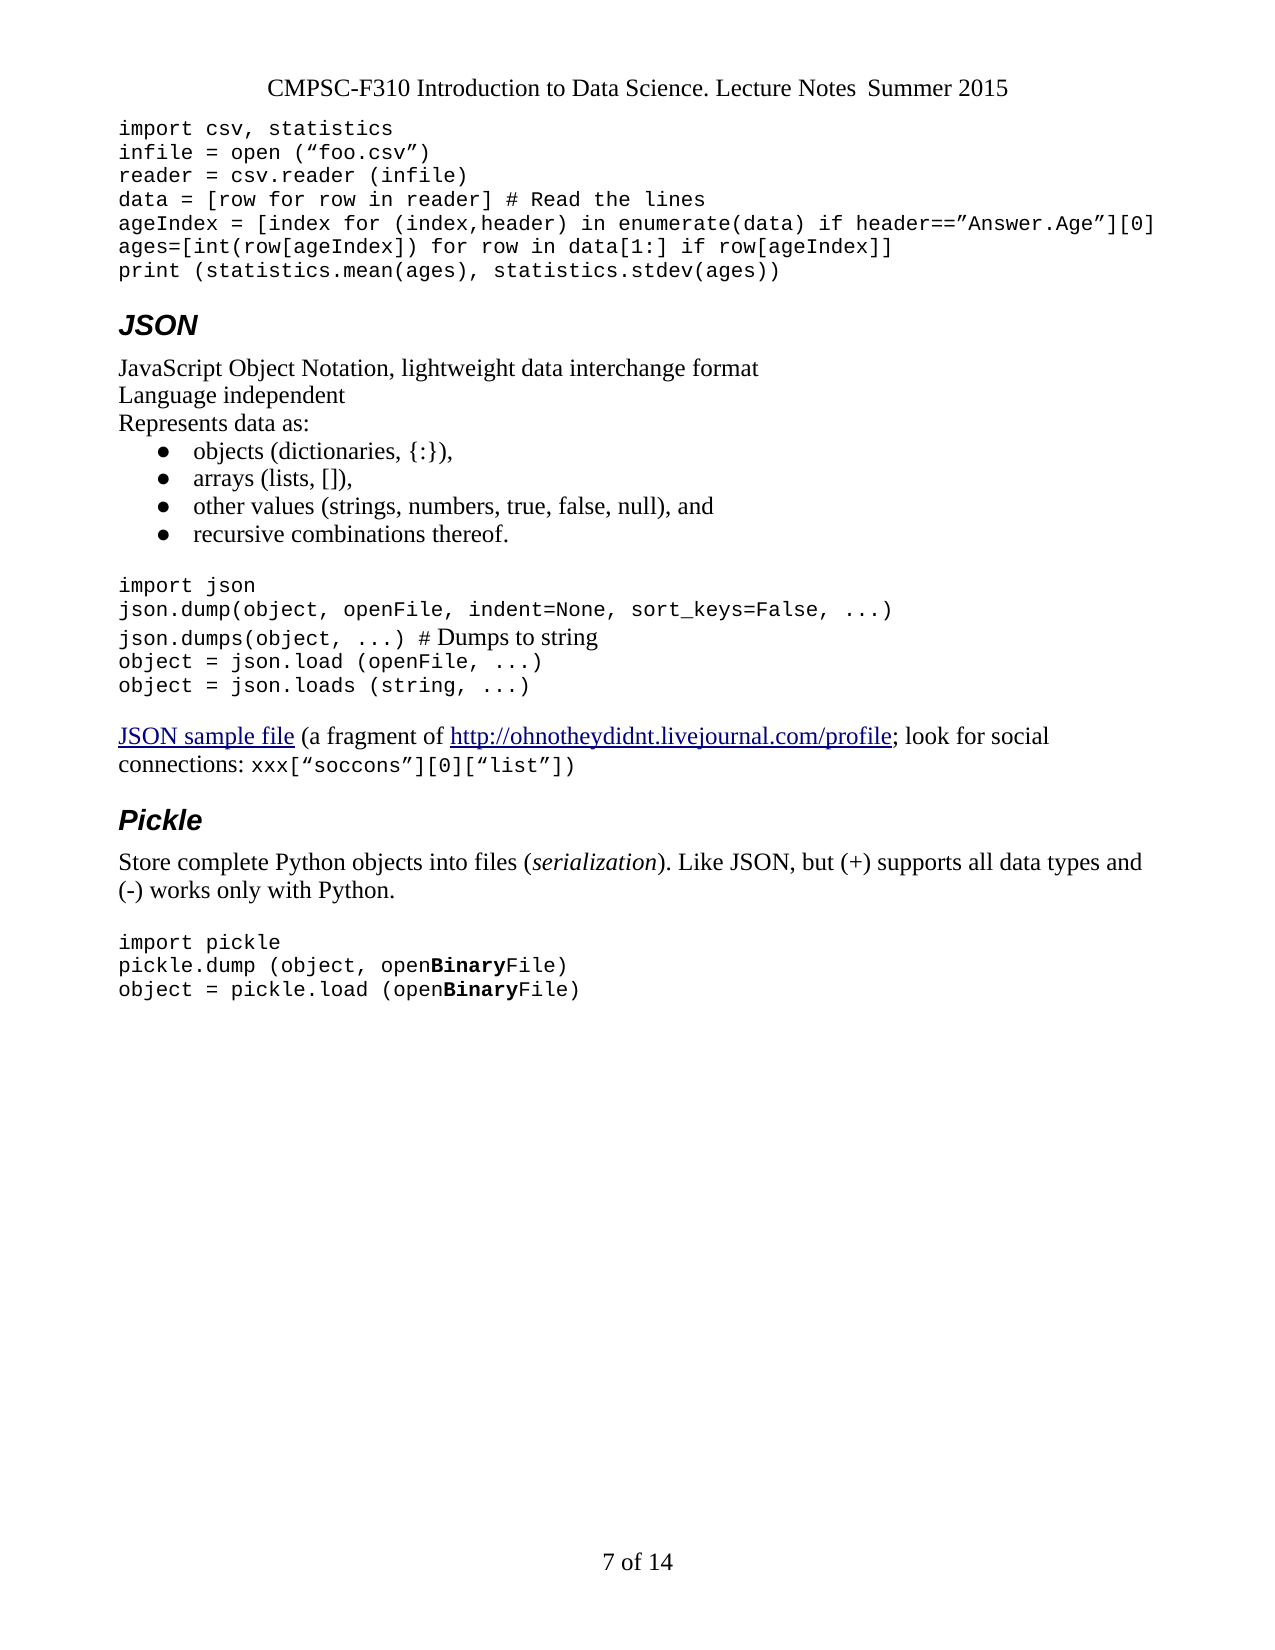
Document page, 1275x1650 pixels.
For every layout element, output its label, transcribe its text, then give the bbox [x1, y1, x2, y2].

list other values (strings, numbers, true, false, null), and [156, 492, 1157, 520]
text infile = open (“foo.csv”) [118, 142, 1157, 165]
list recursive combinations thereof. [156, 520, 1157, 548]
subtitle Pickle [118, 803, 1157, 836]
text import csv, statistics [118, 118, 1157, 142]
text import json [118, 575, 1157, 599]
list objects (dictionaries, {:}), [156, 437, 1157, 464]
text object = pickle.load (openBinaryFile) [118, 979, 1157, 1003]
text object = json.load (openFile, ...) [118, 651, 1157, 675]
text ages=[int(row[ageIndex]) for row in data[1:] if row[ageIndex]] [118, 236, 1157, 260]
text json.dumps(object, ...) # Dumps to string [118, 623, 1157, 651]
text Represents data as: [118, 409, 1157, 437]
text JSON sample file (a fragment of http://ohnotheydidnt.livejournal.com/profile; look for social connections: xxx[“soccons”][0][“list”]) [118, 722, 1157, 778]
text reader = csv.reader (infile) [118, 165, 1157, 189]
text pickle.dump (object, openBinaryFile) [118, 955, 1157, 979]
text Store complete Python objects into files (serialization). Like JSON, but (+) supports all data types and (-) works only with Python. [118, 848, 1157, 904]
text Language independent [118, 381, 1157, 409]
text JavaScript Object Notation, lightweight data interchange format [118, 354, 1157, 381]
text import pickle [118, 932, 1157, 955]
text ageIndex = [index for (index,header) in enumerate(data) if header==”Answer.Age”][0] [118, 213, 1157, 236]
subtitle JSON [118, 309, 1157, 341]
text data = [row for row in reader] # Read the lines [118, 189, 1157, 213]
list arrays (lists, []), [156, 464, 1157, 492]
text object = json.loads (string, ...) [118, 675, 1157, 698]
text json.dump(object, openFile, indent=None, sort_keys=False, ...) [118, 599, 1157, 623]
text print (statistics.mean(ages), statistics.stdev(ages)) [118, 260, 1157, 284]
